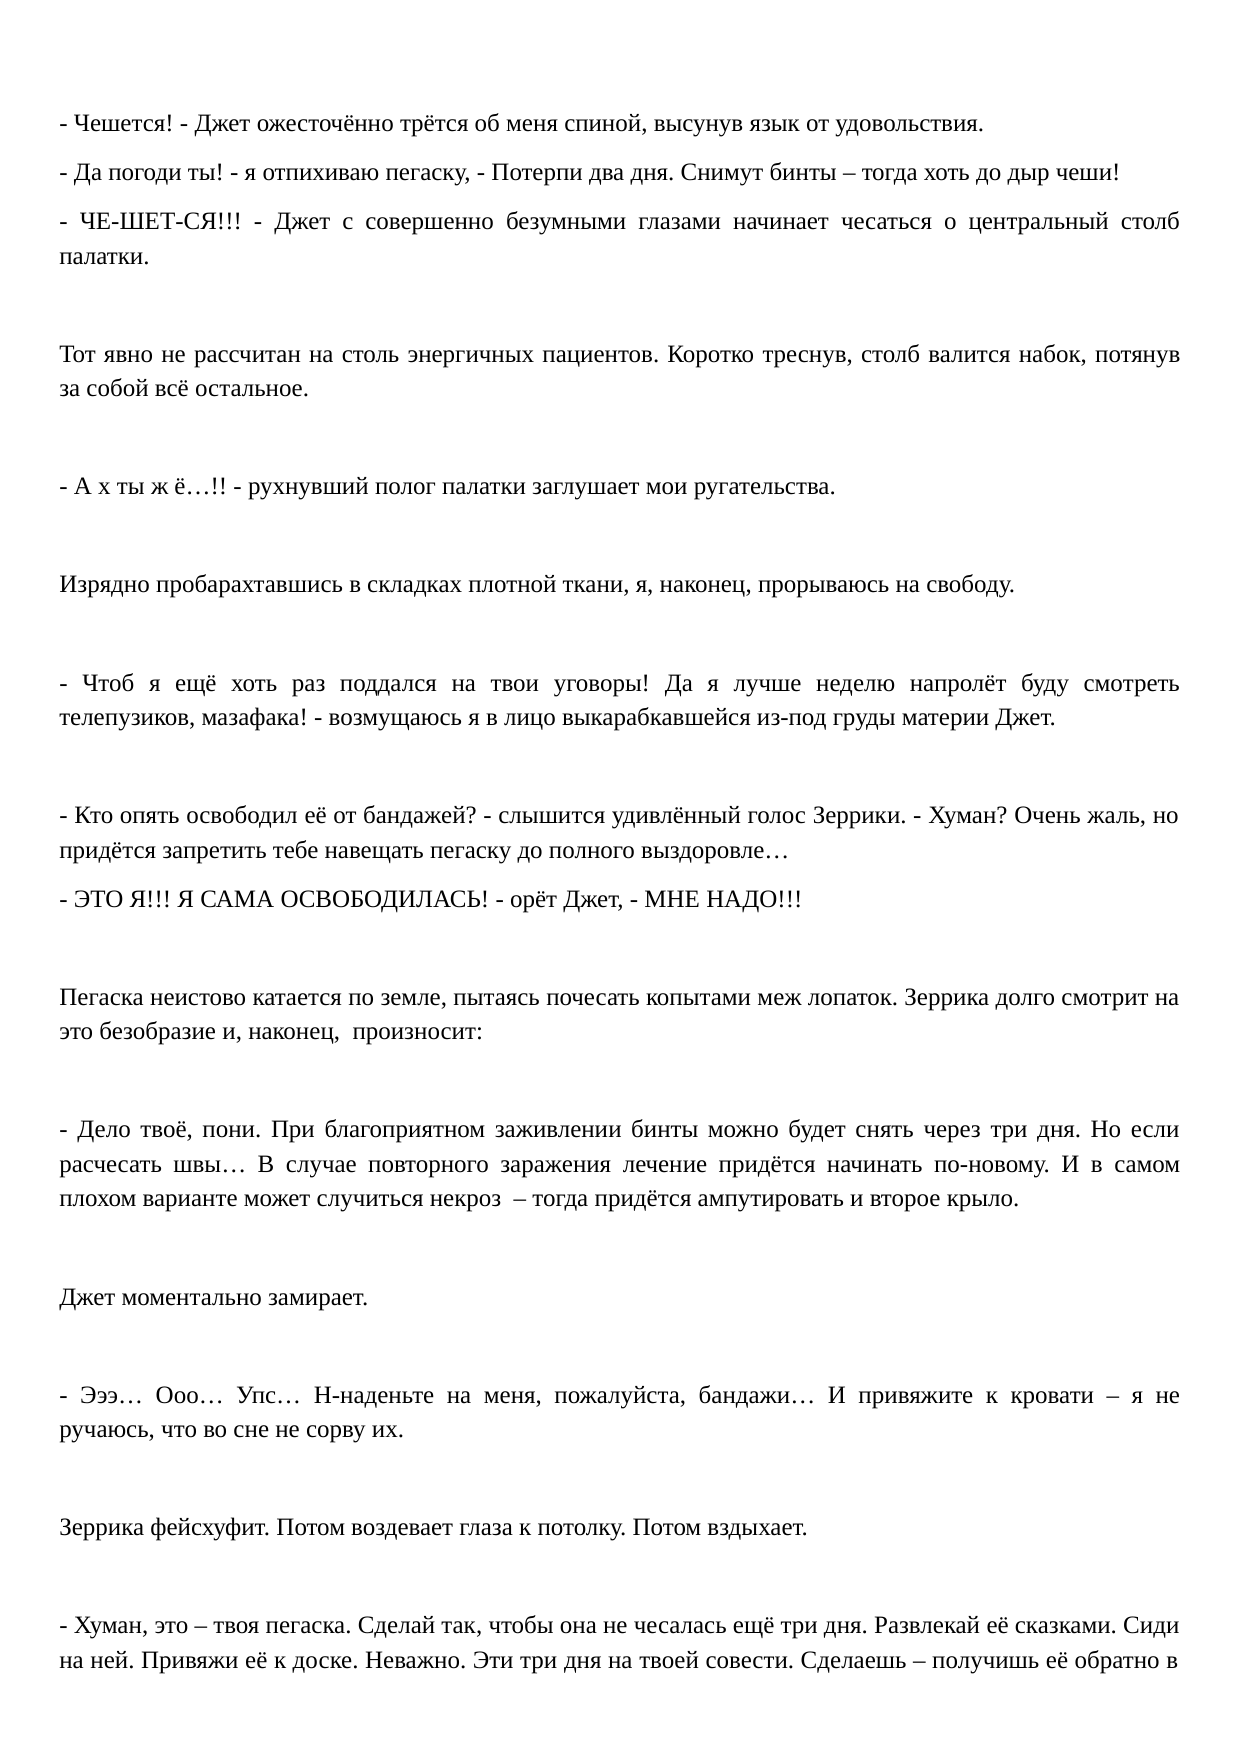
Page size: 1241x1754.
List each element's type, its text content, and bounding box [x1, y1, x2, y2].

text Зеррика фейсхуфит. Потом воздевает глаза к потолку. Потом вздыхает. [59, 1512, 1181, 1541]
text - Чешется! - Джет ожесточённо трётся об меня спиной, высунув язык от удовольствия. [59, 108, 1181, 137]
text - Да погоди ты! - я отпихиваю пегаску, - Потерпи два дня. Снимут бинты – тогда хоть до дыр чеши! [59, 157, 1181, 186]
text - А х ты ж ё…!! - рухнувший полог палатки заглушает мои ругательства. [59, 471, 1181, 500]
text - Эээ… Ооо… Упс… Н-наденьте на меня, пожалуйста, бандажи… И привяжите к кровати – я не ручаюсь, что во сне не сорву их. [59, 1380, 1181, 1443]
text - Хуман, это – твоя пегаска. Сделай так, чтобы она не чесалась ещё три дня. Развлекай её сказками. Сиди на ней. Привяжи её к доске. Неважно. Эти три дня на твоей совести. Сделаешь – получишь её обратно в [59, 1611, 1181, 1674]
text - Чтоб я ещё хоть раз поддался на твои уговоры! Да я лучше неделю напролёт буду смотреть телепузиков, мазафака! - возмущаюсь я в лицо выкарабкавшейся из-под груды материи Джет. [59, 668, 1181, 731]
text - Дело твоё, пони. При благоприятном заживлении бинты можно будет снять через три дня. Но если расчесать швы… В случае повторного заражения лечение придётся начинать по-новому. И в самом плохом варианте может случиться некроз – тогда придётся ампутировать и второе крыло. [59, 1114, 1181, 1212]
text - ЧЕ-ШЕТ-СЯ!!! - Джет с совершенно безумными глазами начинает чесаться о центральный столб палатки. [59, 206, 1181, 269]
text Тот явно не рассчитан на столь энергичных пациентов. Коротко треснув, столб валится набок, потянув за собой всё остальное. [59, 339, 1181, 402]
text - ЭТО Я!!! Я САМА ОСВОБОДИЛАСЬ! - орёт Джет, - МНЕ НАДО!!! [59, 884, 1181, 913]
text Джет моментально замирает. [59, 1282, 1181, 1310]
text Пегаска неистово катается по земле, пытаясь почесать копытами меж лопаток. Зеррика долго смотрит на это безобразие и, наконец, произносит: [59, 982, 1181, 1045]
text - Кто опять освободил её от бандажей? - слышится удивлённый голос Зеррики. - Хуман? Очень жаль, но придётся запретить тебе навещать пегаску до полного выздоровле… [59, 800, 1181, 863]
text Изрядно пробарахтавшись в складках плотной ткани, я, наконец, прорываюсь на свободу. [59, 569, 1181, 598]
